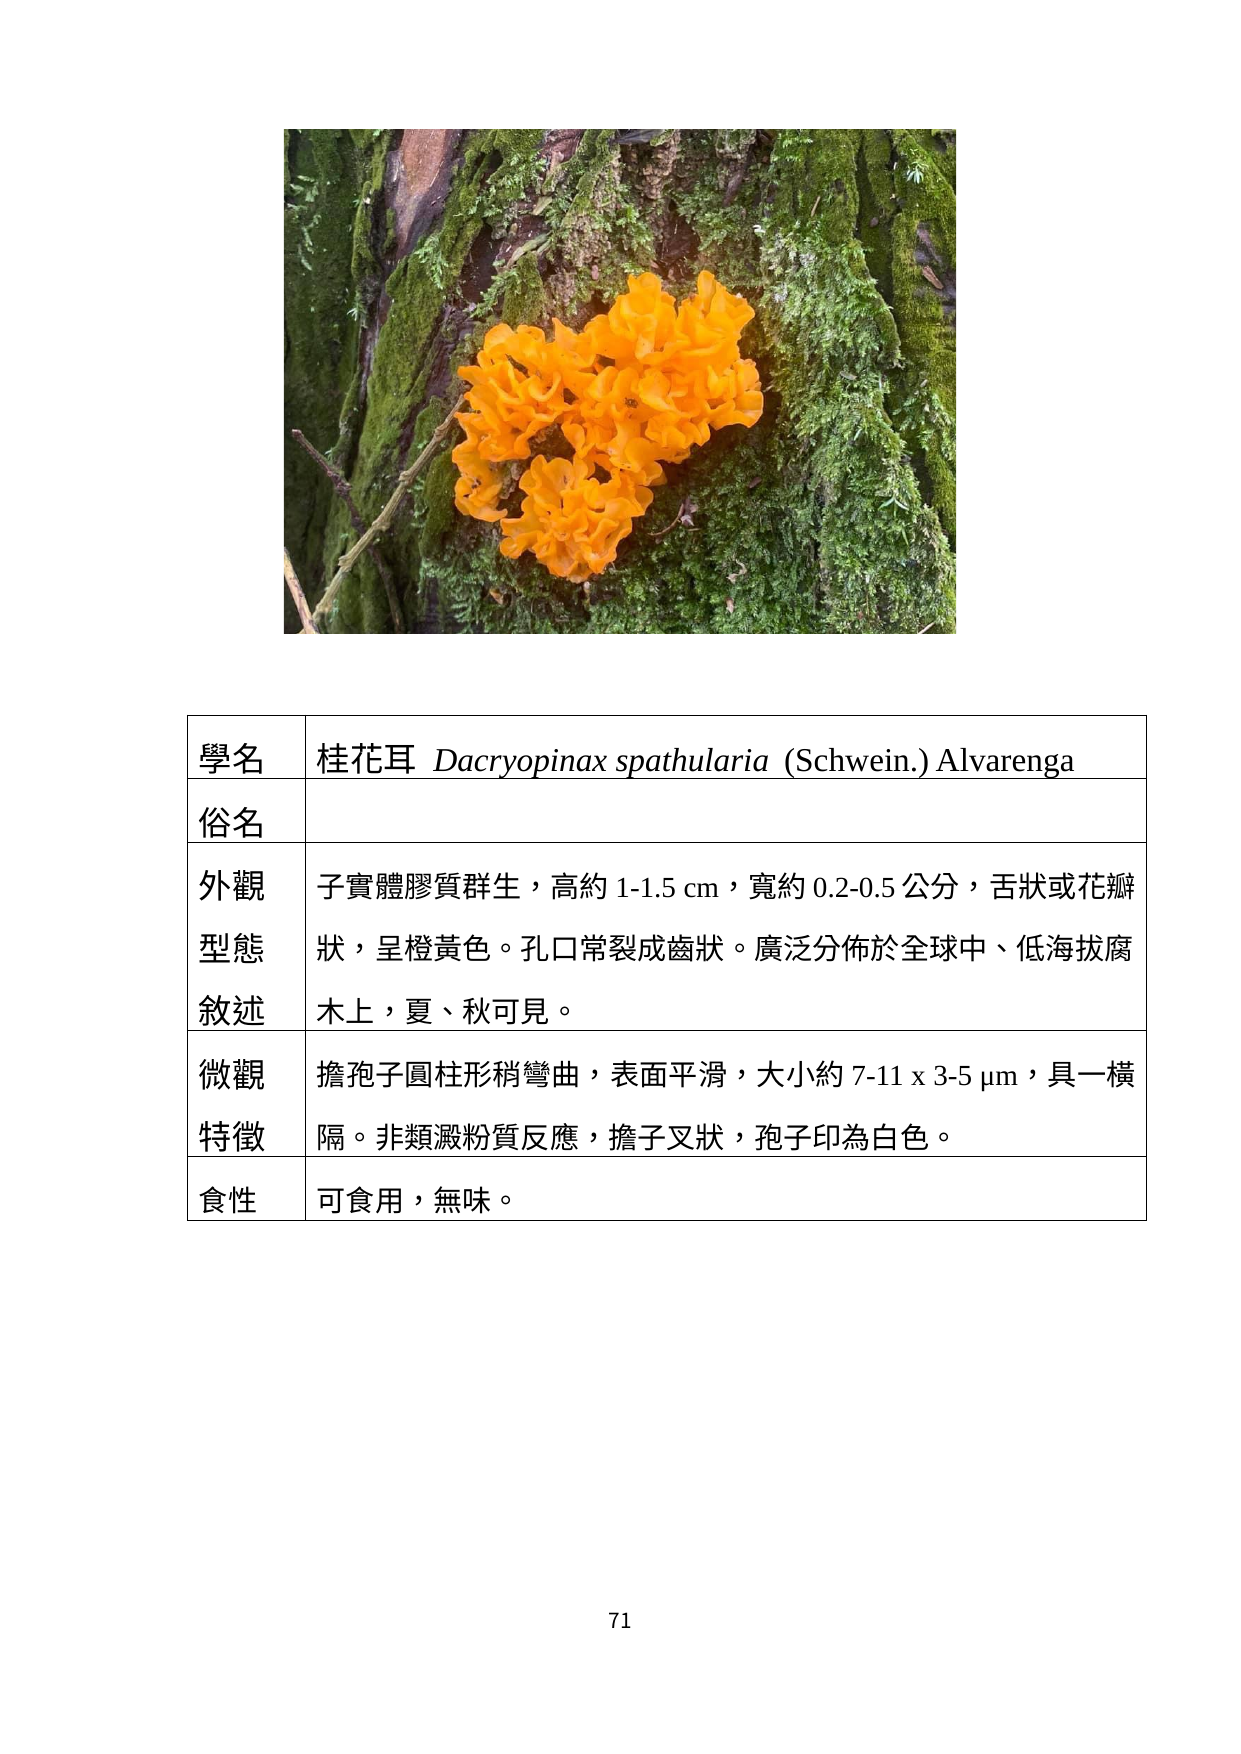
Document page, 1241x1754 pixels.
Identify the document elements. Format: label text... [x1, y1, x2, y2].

table_cell 可食用，無味。 [306, 1157, 1146, 1220]
table_cell 子實體膠質群生，高約1-1.5 cm，寬約0.2-0.5公分，舌狀或花瓣狀，呈橙黃色。孔口常裂成齒狀。廣泛分佈於全球中、低海拔腐木上，夏、秋可見。 [306, 843, 1146, 1030]
table_header 學名 [188, 716, 305, 778]
table_header 桂花耳 Dacryopinax spathularia (Schwein.) Alvarenga [306, 716, 1146, 778]
table_cell 微觀特徵 [188, 1031, 305, 1156]
table_cell [306, 779, 1146, 842]
table_cell 擔孢子圓柱形稍彎曲，表面平滑，大小約7-11 x 3-5 μm，具一橫隔。非類澱粉質反應，擔子叉狀，孢子印為白色。 [306, 1031, 1146, 1156]
table_cell 俗名 [188, 779, 305, 842]
table_cell 食性 [188, 1157, 305, 1220]
table_cell 外觀型態敘述 [188, 843, 305, 1030]
